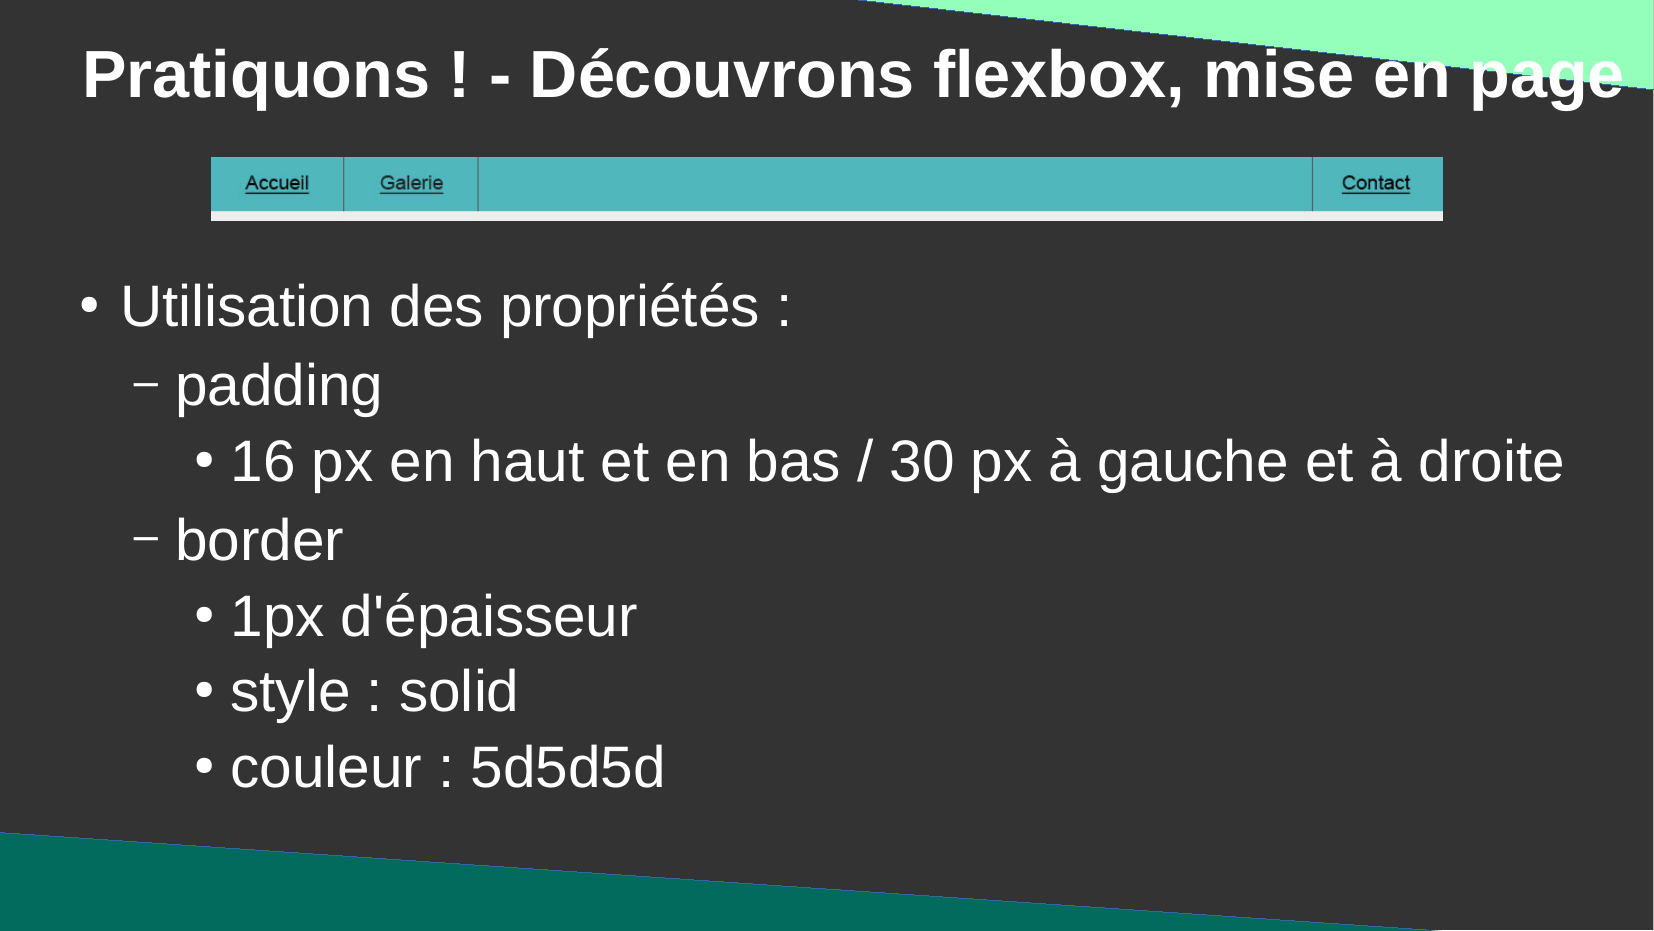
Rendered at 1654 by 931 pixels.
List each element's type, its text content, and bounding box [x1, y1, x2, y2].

text_box [858, 0, 1654, 90]
title Pratiquons ! - Découvrons flexbox, mise en page [82, 37, 1630, 112]
picture [211, 157, 1443, 221]
list Utilisation des propriétés : padding 16 px en haut et en bas / 30 px à gauche et à droite border 1px d'épaisseur style : solid couleur : 5d5d5d [64, 273, 1589, 807]
